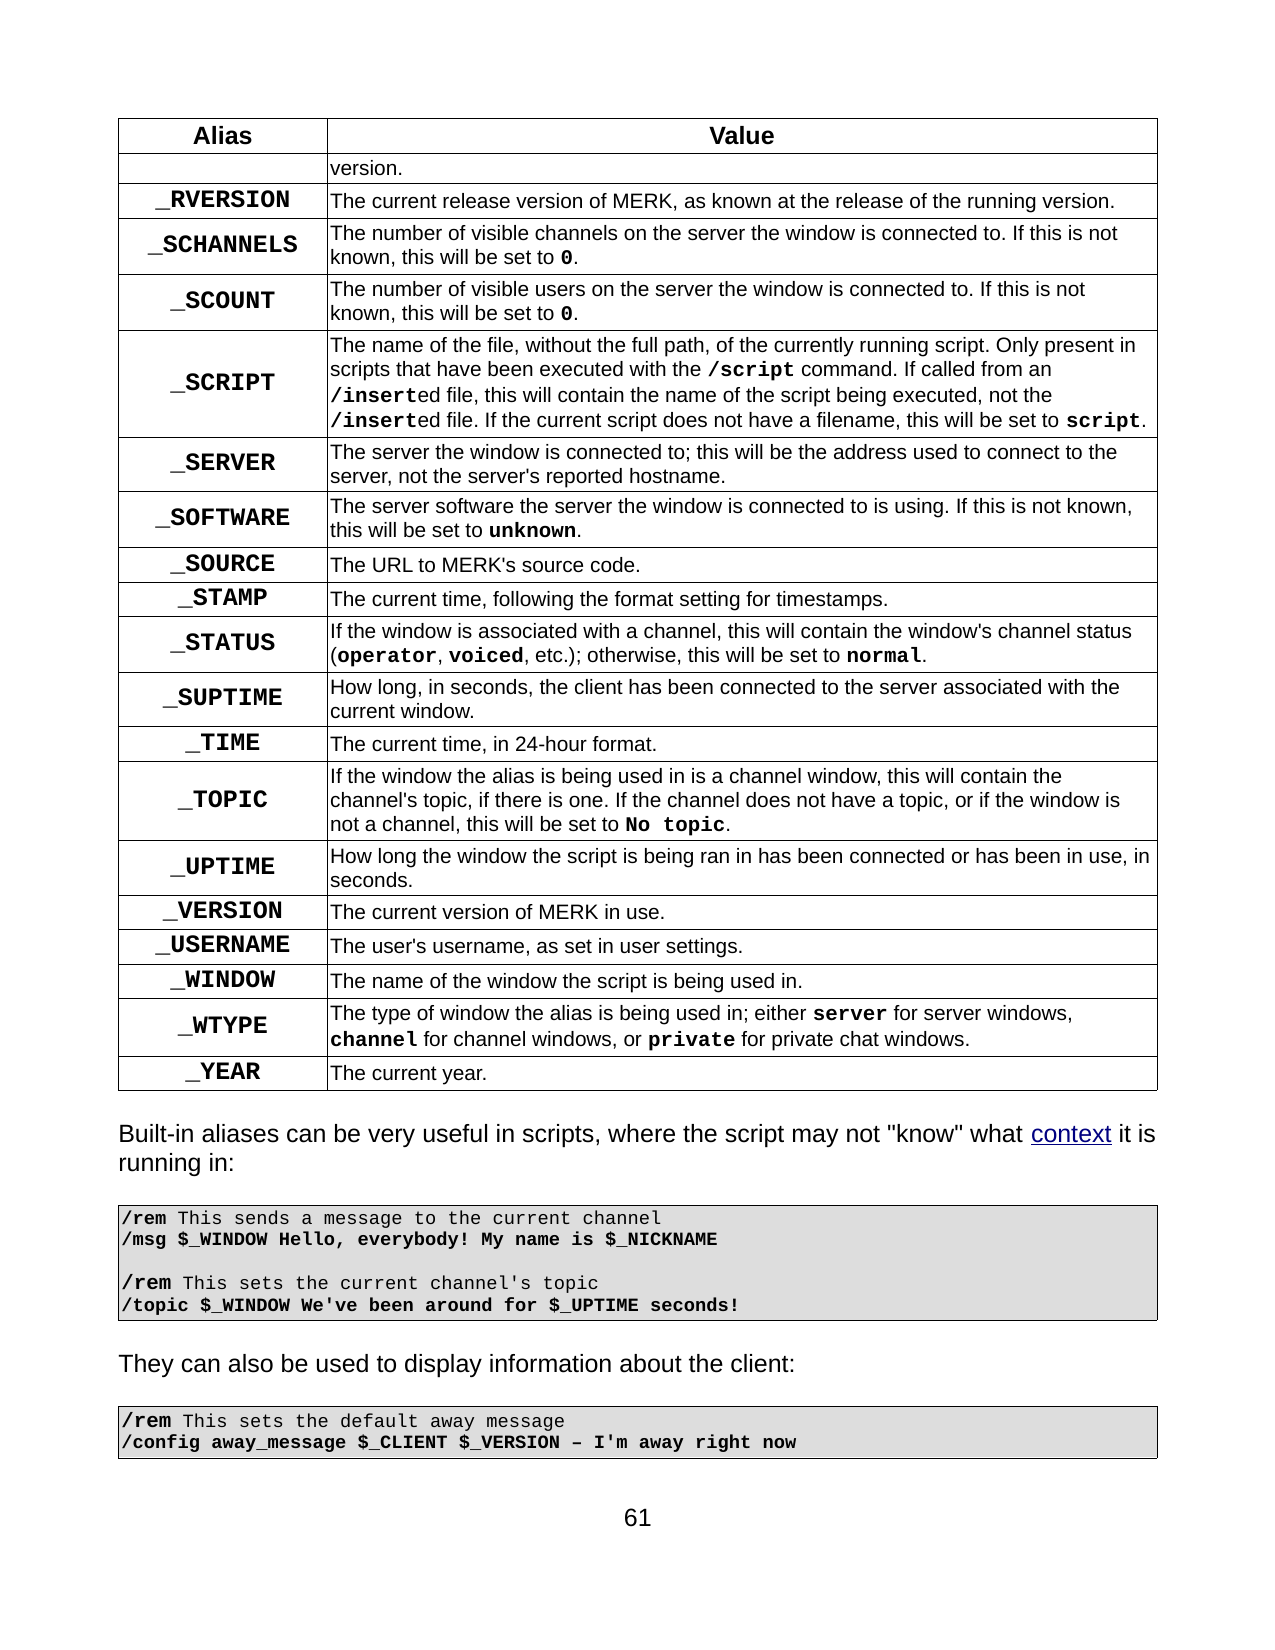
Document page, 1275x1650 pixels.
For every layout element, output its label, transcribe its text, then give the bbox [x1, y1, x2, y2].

table_cell The name of the window the script is being used in. [328, 965, 1157, 998]
table_cell _RVERSION [119, 184, 327, 218]
table_cell The name of the file, without the full path, of the currently running script. Only present in scripts that have been executed with the /script command. If called from an /inserted file, this will contain the name of the script being executed, not the /inserted file. If the current script does not have a filename, this will be set to script. [328, 331, 1157, 437]
text Built-in aliases can be very useful in scripts, where the script may not "know" what context it is running in: [118, 1119, 1157, 1177]
table_cell The number of visible users on the server the window is connected to. If this is not known, this will be set to 0. [328, 275, 1157, 329]
table_cell The current time, in 24-hour format. [328, 727, 1157, 761]
table_cell _UPTIME [119, 841, 327, 894]
table_cell If the window is associated with a channel, this will contain the window's channel status (operator, voiced, etc.); otherwise, this will be set to normal. [328, 617, 1157, 672]
table_cell The server software the server the window is connected to is using. If this is not known, this will be set to unknown. [328, 492, 1157, 547]
table_cell _WTYPE [119, 999, 327, 1056]
table_cell _SERVER [119, 438, 327, 491]
table_cell _SUPTIME [119, 673, 327, 726]
table_cell _STAMP [119, 583, 327, 616]
table_header /rem This sets the default away message /config away_message $_CLIENT $_VERSION – I'm away right now [119, 1407, 1157, 1457]
table_cell The URL to MERK's source code. [328, 548, 1157, 582]
table_cell _USERNAME [119, 930, 327, 963]
table_cell _YEAR [119, 1057, 327, 1090]
table_cell If the window the alias is being used in is a channel window, this will contain the channel's topic, if there is one. If the channel does not have a topic, or if the window is not a channel, this will be set to No topic. [328, 762, 1157, 840]
table_cell _SCOUNT [119, 275, 327, 329]
table_header Alias [119, 119, 327, 153]
table_cell _SOFTWARE [119, 492, 327, 547]
table_cell _SCRIPT [119, 331, 327, 437]
table_cell How long the window the script is being ran in has been connected or has been in use, in seconds. [328, 841, 1157, 894]
table_cell The current version of MERK in use. [328, 896, 1157, 929]
table_cell The user's username, as set in user settings. [328, 930, 1157, 963]
table_cell _STATUS [119, 617, 327, 672]
table_cell _VERSION [119, 896, 327, 929]
table_cell The number of visible channels on the server the window is connected to. If this is not known, this will be set to 0. [328, 219, 1157, 273]
table_cell How long, in seconds, the client has been connected to the server associated with the current window. [328, 673, 1157, 726]
table_cell _TOPIC [119, 762, 327, 840]
table_cell _SCHANNELS [119, 219, 327, 273]
table_cell _SOURCE [119, 548, 327, 582]
table_header /rem This sends a message to the current channel /msg $_WINDOW Hello, everybody! My name is $_NICKNAME /rem This sets the current channel's topic /topic $_WINDOW We've been around for $_UPTIME seconds! [119, 1206, 1157, 1320]
table_cell _WINDOW [119, 965, 327, 998]
table_cell _TIME [119, 727, 327, 761]
table_cell The current year. [328, 1057, 1157, 1090]
text They can also be used to display information about the client: [118, 1349, 1157, 1378]
table_cell The current release version of MERK, as known at the release of the running version. [328, 184, 1157, 218]
table_cell The server the window is connected to; this will be the address used to connect to the server, not the server's reported hostname. [328, 438, 1157, 491]
table_cell version. [328, 154, 1157, 183]
table_cell The current time, following the format setting for timestamps. [328, 583, 1157, 616]
table_cell [119, 154, 327, 183]
table_header Value [328, 119, 1157, 153]
table_cell The type of window the alias is being used in; either server for server windows, channel for channel windows, or private for private chat windows. [328, 999, 1157, 1056]
